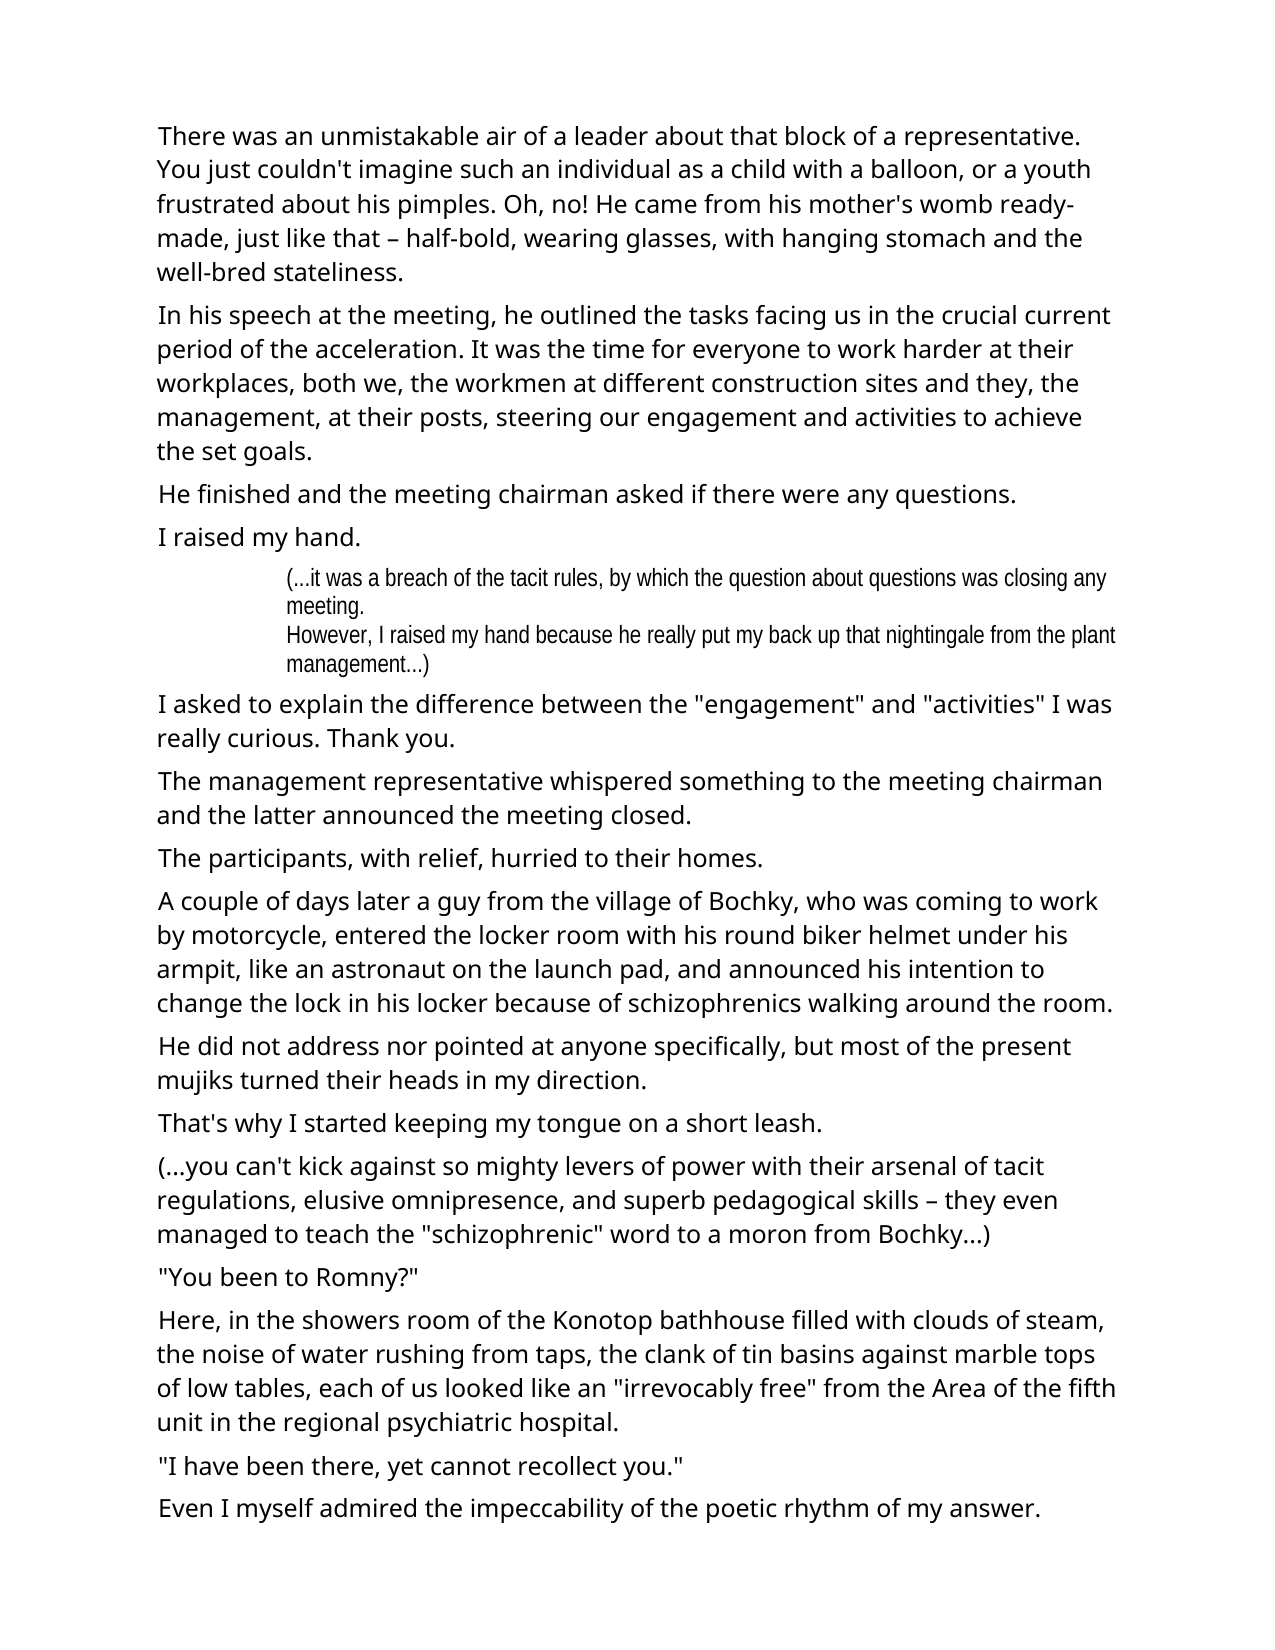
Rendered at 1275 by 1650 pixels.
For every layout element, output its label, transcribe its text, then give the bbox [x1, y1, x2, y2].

text I raised my hand. [156, 520, 1118, 554]
list (...it was a breach of the tacit rules, by which the question about questions was closing any meeting. [286, 563, 1118, 620]
text I asked to explain the difference between the "engagement" and "activities" I was really curious. Thank you. [156, 686, 1118, 754]
text Here, in the showers room of the Konotop bathhouse filled with clouds of steam, the noise of water rushing from taps, the clank of tin basins against marble tops of low tables, each of us looked like an "irrevocably free" from the Area of the fifth unit in the regional psychiatric hospital. [156, 1303, 1118, 1439]
text Even I myself admired the impeccability of the poetic rhythm of my answer. [156, 1491, 1118, 1525]
text In his speech at the meeting, he outlined the tasks facing us in the crucial current period of the acceleration. It was the time for everyone to work harder at their workplaces, both we, the workmen at different construction sites and they, the management, at their posts, steering our engagement and activities to achieve the set goals. [156, 297, 1118, 468]
text That's why I started keeping my tongue on a short leash. [156, 1106, 1118, 1140]
text "You been to Romny?" [156, 1260, 1118, 1294]
text He did not address nor pointed at anyone specifically, but most of the present mujiks turned their heads in my direction. [156, 1029, 1118, 1097]
list However, I raised my hand because he really put my back up that nightingale from the plant management...) [286, 620, 1118, 677]
text There was an unmistakable air of a leader about that block of a representative. You just couldn't imagine such an individual as a child with a balloon, or a youth frustrated about his pimples. Oh, no! He came from his mother's womb ready-made, just like that – half-bold, wearing glasses, with hanging stomach and the well-bred stateliness. [156, 118, 1118, 288]
text (...you can't kick against so mighty levers of power with their arsenal of tacit regulations, elusive omnipresence, and superb pedagogical skills – they even managed to teach the "schizophrenic" word to a moron from Bochky...) [156, 1149, 1118, 1251]
text He finished and the meeting chairman asked if there were any questions. [156, 477, 1118, 511]
text The management representative whispered something to the meeting chairman and the latter announced the meeting closed. [156, 763, 1118, 831]
text "I have been there, yet cannot recollect you." [156, 1448, 1118, 1482]
text The participants, with relief, hurried to their homes. [156, 840, 1118, 874]
text A couple of days later a guy from the village of Bochky, who was coming to work by motorcycle, entered the locker room with his round biker helmet under his armpit, like an astronaut on the launch pad, and announced his intention to change the lock in his locker because of schizophrenics walking around the room. [156, 883, 1118, 1020]
